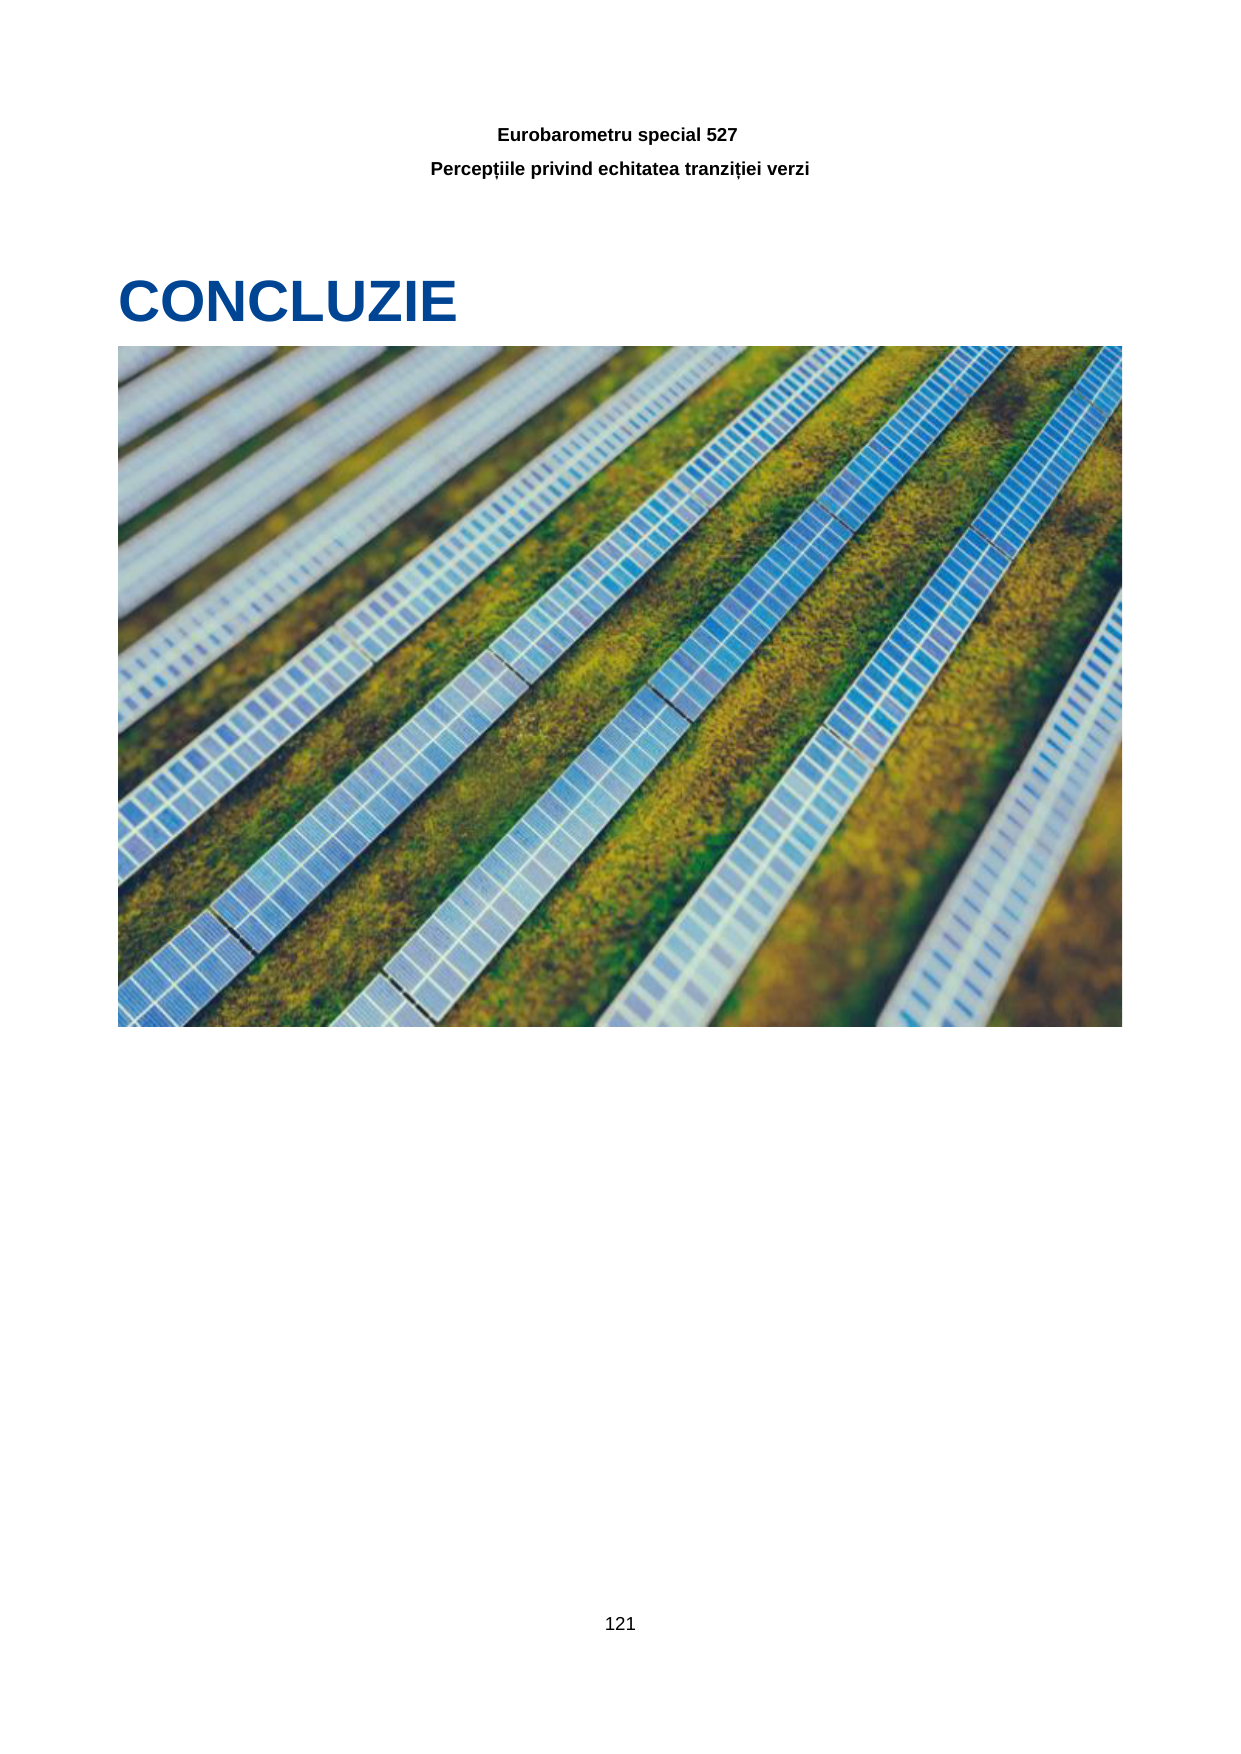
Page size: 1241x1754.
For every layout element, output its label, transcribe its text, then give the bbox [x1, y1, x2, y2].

subtitle CONCLUZIE [118, 267, 1122, 334]
picture [118, 346, 1123, 1027]
